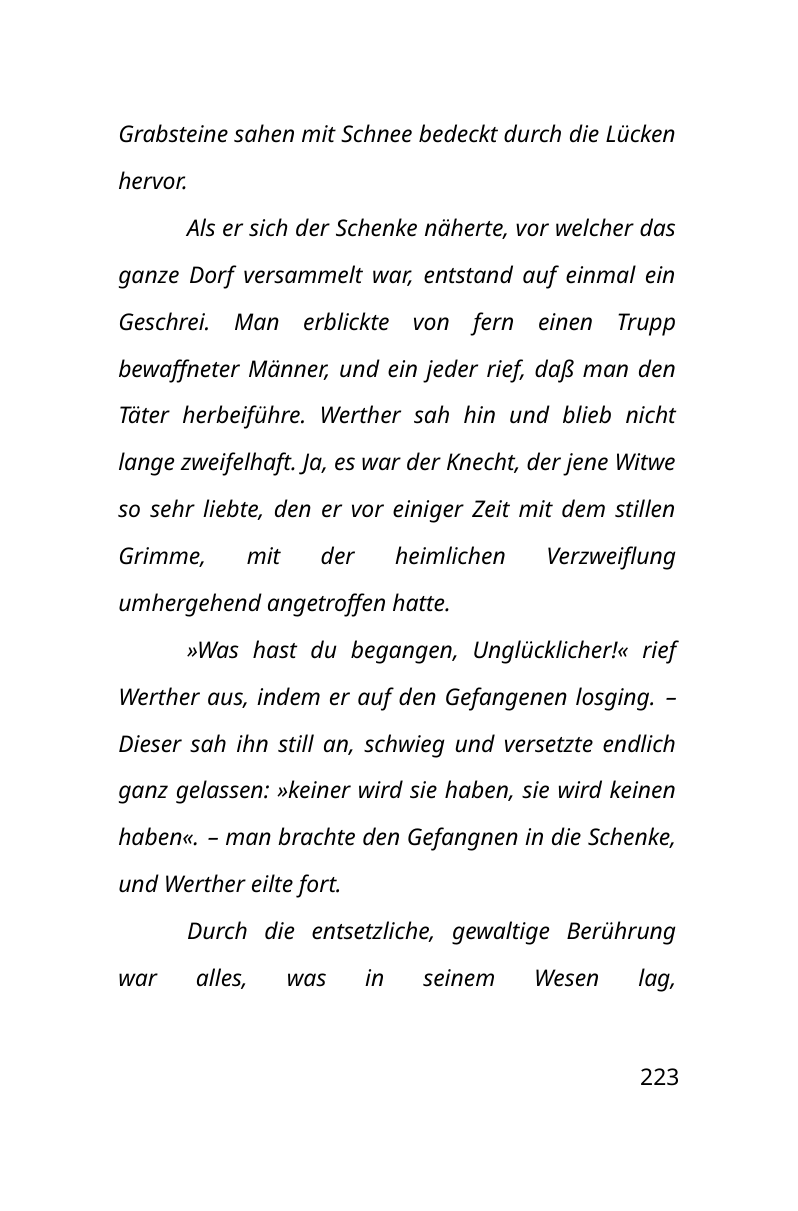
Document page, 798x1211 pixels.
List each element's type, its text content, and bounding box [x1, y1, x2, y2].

text Grabsteine sahen mit Schnee bedeckt durch die Lücken hervor. [118, 118, 679, 196]
text »Was hast du begangen, Unglücklicher!« rief Werther aus, indem er auf den Gefangenen losging. – Dieser sah ihn still an, schwieg und versetzte endlich ganz gelassen: »keiner wird sie haben, sie wird keinen haben«. – man brachte den Gefangnen in die Schenke, und Werther eilte fort. [118, 634, 679, 899]
text Durch die entsetzliche, gewaltige Berührung war alles, was in seinem Wesen lag, [118, 915, 679, 993]
text Als er sich der Schenke näherte, vor welcher das ganze Dorf versammelt war, entstand auf einmal ein Geschrei. Man erblickte von fern einen Trupp bewaffneter Männer, und ein jeder rief, daß man den Täter herbeiführe. Werther sah hin und blieb nicht lange zweifelhaft. Ja, es war der Knecht, der jene Witwe so sehr liebte, den er vor einiger Zeit mit dem stillen Grimme, mit der heimlichen Verzweiflung umhergehend angetroffen hatte. [118, 212, 679, 618]
